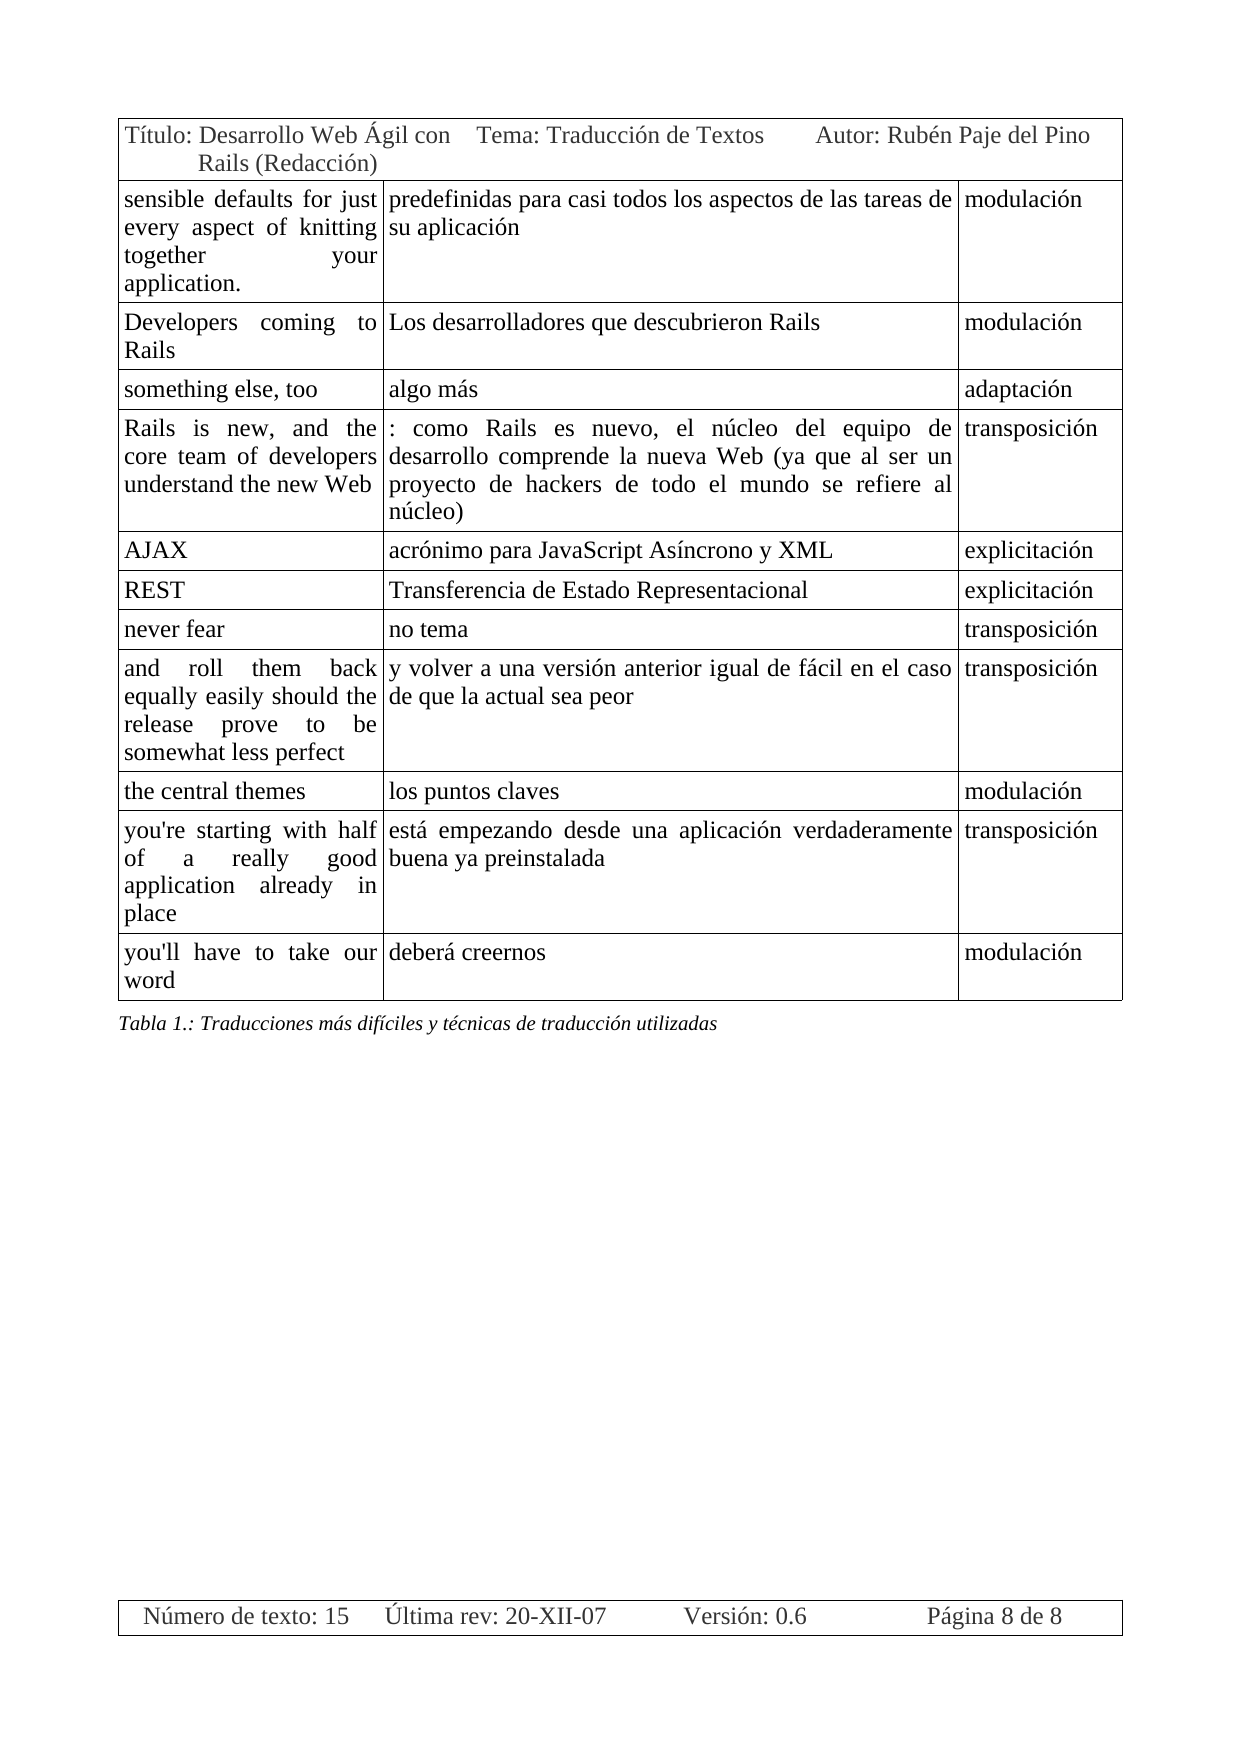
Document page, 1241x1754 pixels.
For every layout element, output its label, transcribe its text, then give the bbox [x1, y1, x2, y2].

table_cell and roll them back equally easily should the release prove to be somewhat less perfect [119, 650, 383, 771]
table_cell sensible defaults for just every aspect of knitting together your application. [119, 181, 383, 302]
table_cell Developers coming to Rails [119, 303, 383, 369]
table_cell explicitación [959, 571, 1122, 609]
table_cell transposición [959, 650, 1122, 771]
table_cell something else, too [119, 370, 383, 408]
table_cell AJAX [119, 532, 383, 570]
text Tabla 1.: Traducciones más difíciles y técnicas de traducción utilizadas [118, 1012, 1122, 1035]
table_cell you're starting with half of a really good application already in place [119, 811, 383, 933]
table_cell explicitación [959, 532, 1122, 570]
table_cell modulación [959, 934, 1122, 1000]
table_cell acrónimo para JavaScript Asíncrono y XML [384, 532, 958, 570]
table_cell los puntos claves [384, 772, 958, 810]
table_cell predefinidas para casi todos los aspectos de las tareas de su aplicación [384, 181, 958, 302]
table_cell modulación [959, 181, 1122, 302]
table_cell you'll have to take our word [119, 934, 383, 1000]
table_cell modulación [959, 772, 1122, 810]
table_cell deberá creernos [384, 934, 958, 1000]
table_cell transposición [959, 610, 1122, 649]
table_cell adaptación [959, 370, 1122, 408]
table_cell algo más [384, 370, 958, 408]
table_cell never fear [119, 610, 383, 649]
table_cell modulación [959, 303, 1122, 369]
table_cell transposición [959, 811, 1122, 933]
table_cell no tema [384, 610, 958, 649]
table_cell transposición [959, 410, 1122, 531]
table_cell : como Rails es nuevo, el núcleo del equipo de desarrollo comprende la nueva Web (ya que al ser un proyecto de hackers de todo el mundo se refiere al núcleo) [384, 410, 958, 531]
table_cell Los desarrolladores que descubrieron Rails [384, 303, 958, 369]
table_cell y volver a una versión anterior igual de fácil en el caso de que la actual sea peor [384, 650, 958, 771]
table_cell está empezando desde una aplicación verdaderamente buena ya preinstalada [384, 811, 958, 933]
table_cell Transferencia de Estado Representacional [384, 571, 958, 609]
table_cell Rails is new, and the core team of developers understand the new Web [119, 410, 383, 531]
table_cell the central themes [119, 772, 383, 810]
table_cell REST [119, 571, 383, 609]
